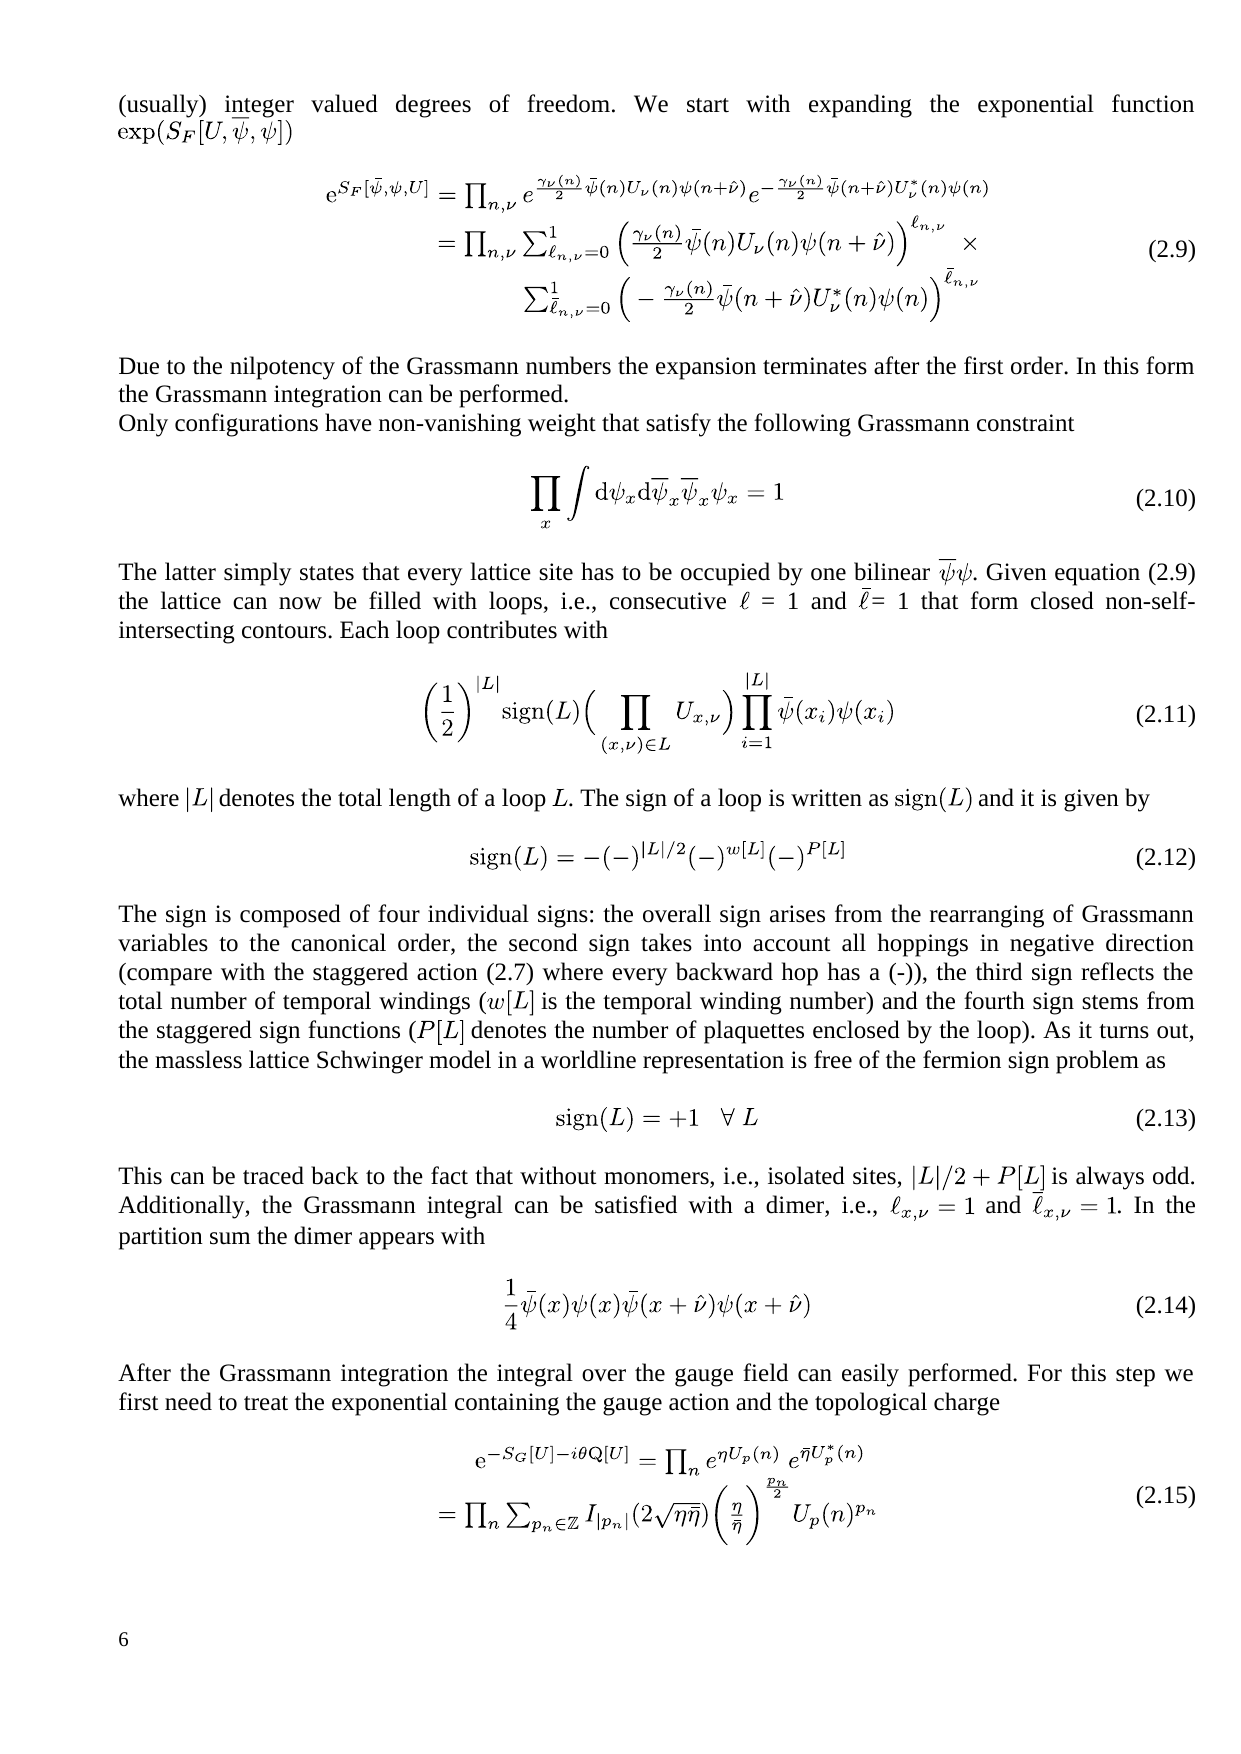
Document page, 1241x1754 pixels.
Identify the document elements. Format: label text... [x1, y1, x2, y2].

text (2.12) [799, 841, 1196, 871]
text After the Grassmann integration the integral over the gauge field can easily performed. For this step we first need to treat the exponential containing the gauge action and the topological charge [118, 1358, 1196, 1416]
text (2.14) [809, 1279, 1196, 1329]
text The sign is composed of four individual signs: the overall sign arises from the rearranging of Grassmann variables to the canonical order, the second sign takes into account all hoppings in negative direction (compare with the staggered action (2.7) where every backward hop has a (-)), the third sign reflects the total number of temporal windings ( is the temporal winding number) and the fourth sign stems from the staggered sign functions ( denotes the number of plaquettes enclosed by the loop). As it turns out, the massless lattice Schwinger model in a worldline representation is free of the fermion sign problem as [118, 899, 1196, 1074]
text Only configurations have non-vanishing weight that satisfy the following Grassmann constraint [118, 408, 1196, 437]
text [118, 1279, 506, 1329]
text (2.9) [819, 175, 1196, 322]
text The latter simply states that every lattice site has to be occupied by one bilinear . Given equation (2.9) the lattice can now be filled with loops, i.e., consecutive = 1 and = 1 that form closed non-self-intersecting contours. Each loop contributes with [118, 557, 1196, 643]
text (2.11) [639, 672, 1196, 754]
text (2.10) [782, 466, 1196, 528]
text [118, 1444, 830, 1545]
text (2.15) [749, 1444, 1196, 1545]
text (2.13) [118, 1102, 1196, 1132]
text where denotes the total length of a loop . The sign of a loop is written as and it is given by [118, 783, 1196, 812]
text [118, 841, 642, 871]
text This can be traced back to the fact that without monomers, i.e., isolated sites, is always odd. Additionally, the Grassmann integral can be satisfied with a dimer, i.e., and . In the partition sum the dimer appears with [118, 1161, 1196, 1250]
text [118, 175, 628, 322]
text Due to the nilpotency of the Grassmann numbers the expansion terminates after the first order. In this form the Grassmann integration can be performed. [118, 351, 1196, 408]
text [118, 466, 531, 528]
text (usually) integer valued degrees of freedom. We start with expanding the exponential function [118, 89, 1196, 146]
text [118, 672, 746, 754]
